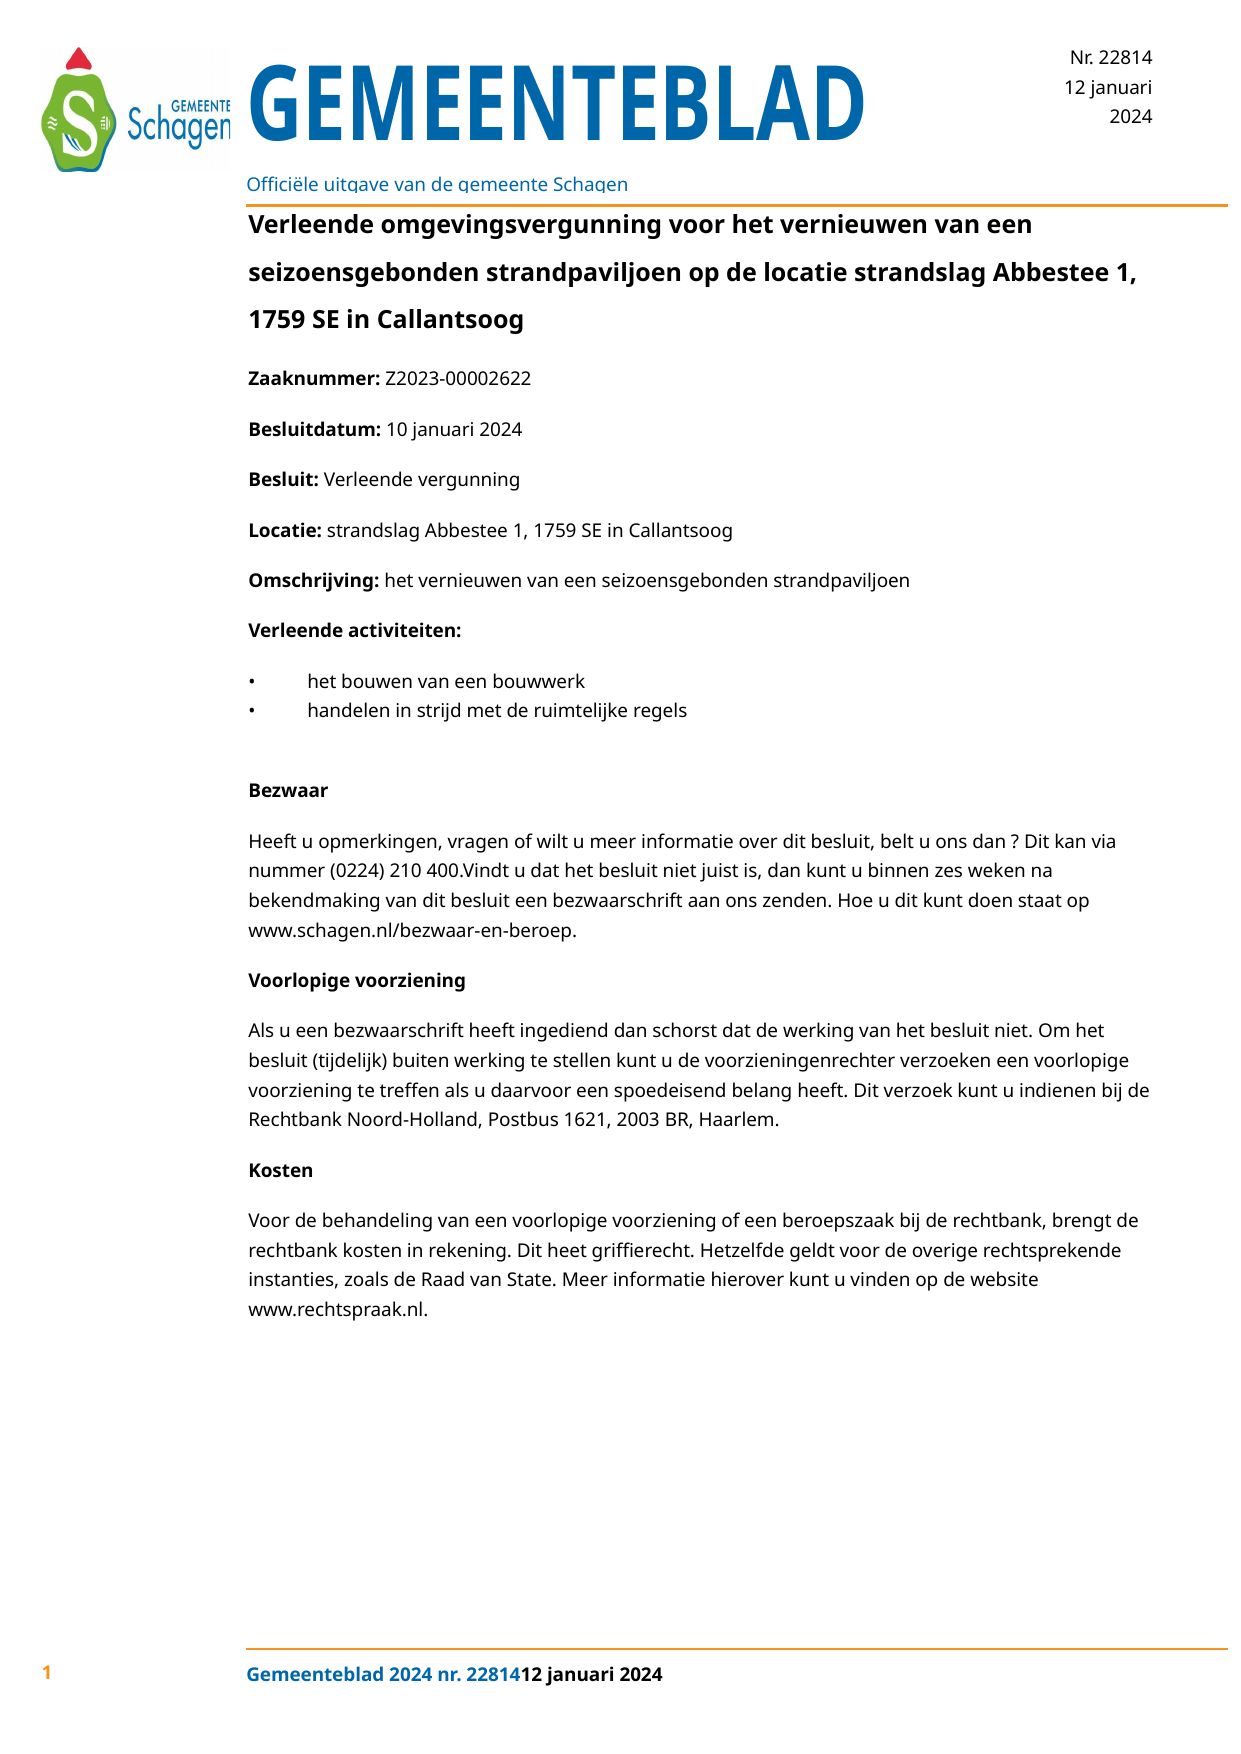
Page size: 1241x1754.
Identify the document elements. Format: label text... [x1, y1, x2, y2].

text Bezwaar [248, 778, 1152, 803]
text Voor de behandeling van een voorlopige voorziening of een beroepszaak bij de rechtbank, brengt de rechtbank kosten in rekening. Dit heet griffierecht. Hetzelfde geldt voor de overige rechtsprekende instanties, zoals de Raad van State. Meer informatie hierover kunt u vinden op de website www.rechtspraak.nl. [248, 1207, 1152, 1322]
list het bouwen van een bouwwerk [248, 668, 1152, 694]
text Besluitdatum: 10 januari 2024 [248, 416, 1152, 442]
text Verleende omgevingsvergunning voor het vernieuwen van een seizoensgebonden strandpaviljoen op de locatie strandslag Abbestee 1, 1759 SE in Callantsoog [248, 207, 1152, 336]
text Verleende activiteiten: [248, 618, 1152, 643]
text Heeft u opmerkingen, vragen of wilt u meer informatie over dit besluit, belt u ons dan ? Dit kan via nummer (0224) 210 400.Vindt u dat het besluit niet juist is, dan kunt u binnen zes weken na bekendmaking van dit besluit een bezwaarschrift aan ons zenden. Hoe u dit kunt doen staat op www.schagen.nl/bezwaar-en-beroep. [248, 828, 1152, 942]
picture [41, 47, 231, 172]
text Locatie: strandslag Abbestee 1, 1759 SE in Callantsoog [248, 517, 1152, 542]
text Zaaknummer: Z2023-00002622 [248, 366, 1152, 391]
text Als u een bezwaarschrift heeft ingediend dan schorst dat de werking van het besluit niet. Om het besluit (tijdelijk) buiten werking te stellen kunt u de voorzieningenrechter verzoeken een voorlopige voorziening te treffen als u daarvoor een spoedeisend belang heeft. Dit verzoek kunt u indienen bij de Rechtbank Noord-Holland, Postbus 1621, 2003 BR, Haarlem. [248, 1018, 1152, 1132]
text Besluit: Verleende vergunning [248, 466, 1152, 492]
text Omschrijving: het vernieuwen van een seizoensgebonden strandpaviljoen [248, 567, 1152, 593]
list handelen in strijd met de ruimtelijke regels [248, 698, 1152, 723]
text Voorlopige voorziening [248, 967, 1152, 993]
text Kosten [248, 1157, 1152, 1182]
